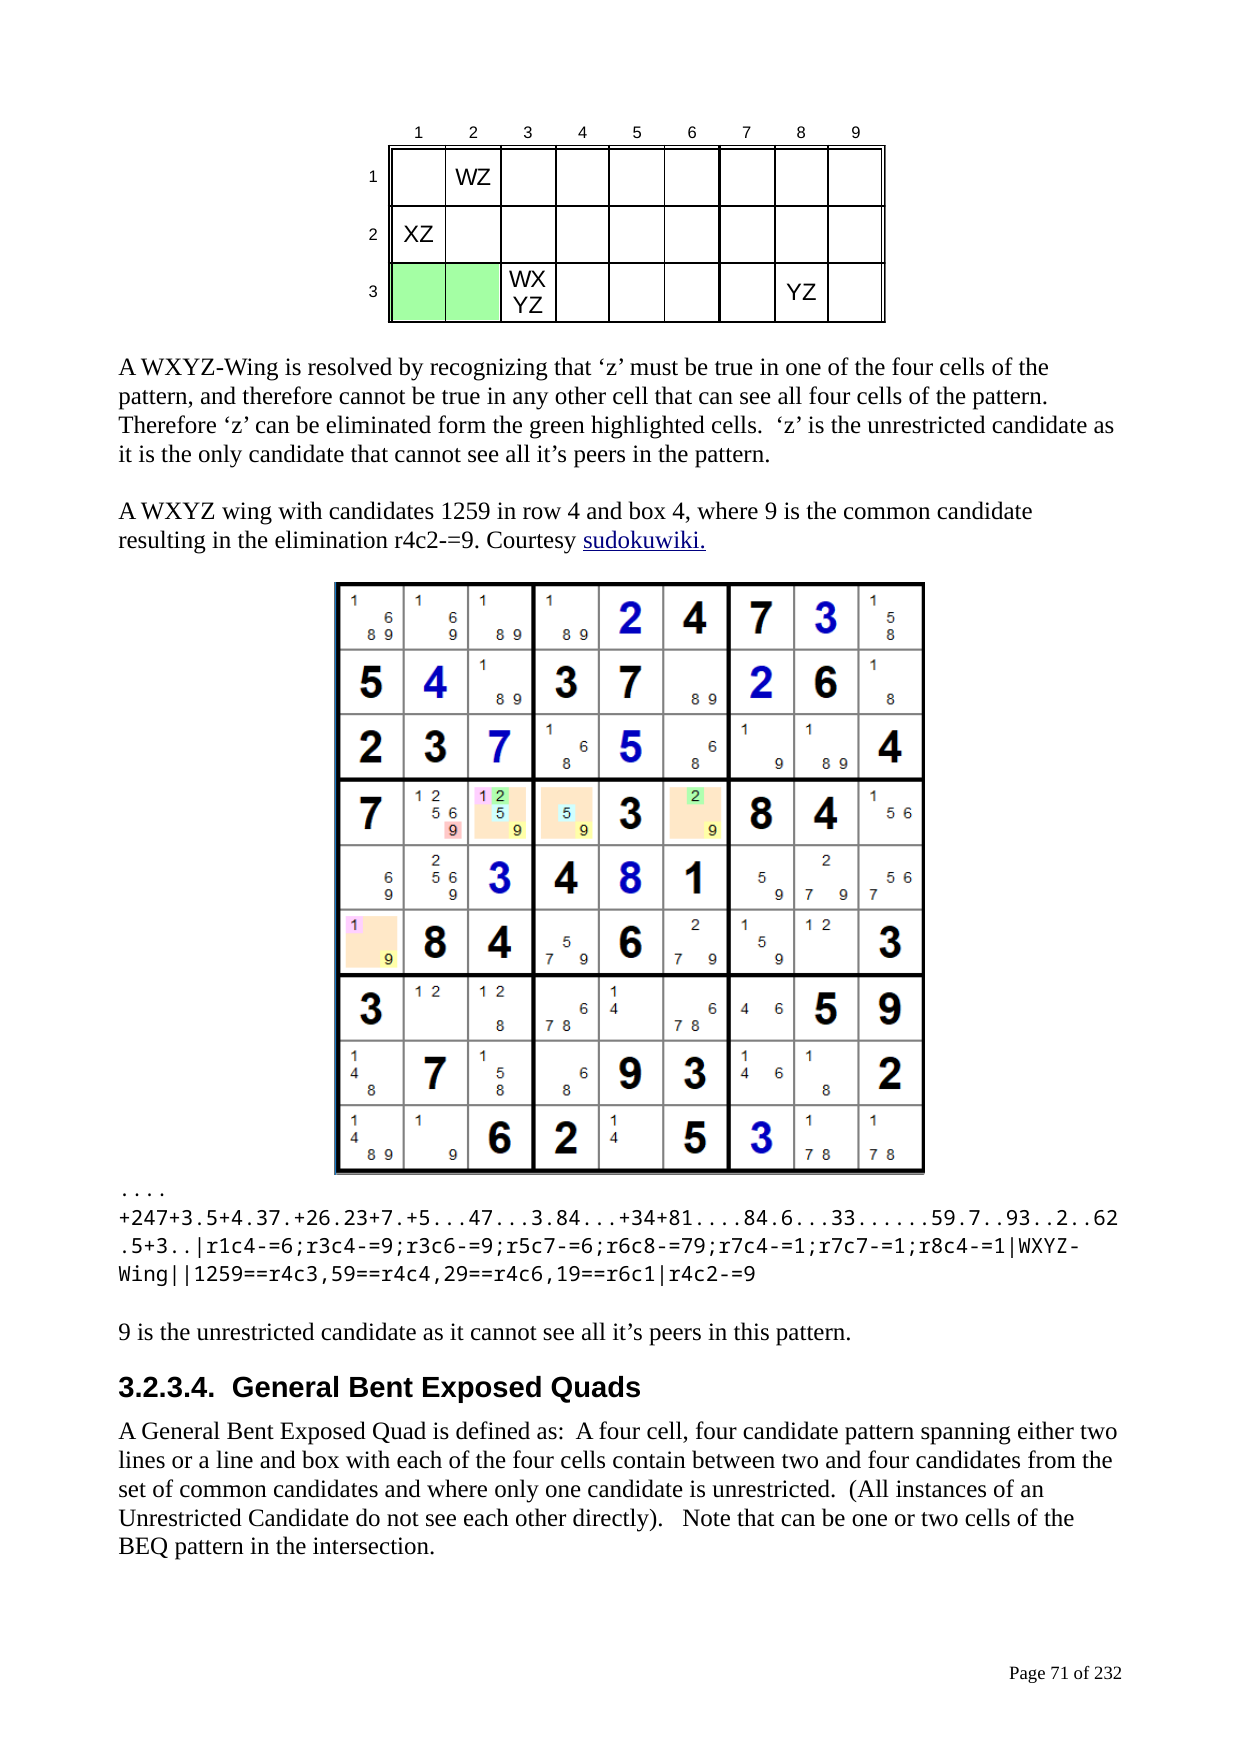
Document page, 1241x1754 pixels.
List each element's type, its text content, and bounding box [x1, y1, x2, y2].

text ....+247+3.5+4.37.+26.23+7.+5...47...3.84...+34+81....84.6...33......59.7..93..2..62.5+3..|r1c4-=6;r3c4-=9;r3c6-=9;r5c7-=6;r6c8-=79;r7c4-=1;r7c7-=1;r8c4-=1|WXYZ-Wing||1259==r4c3,59==r4c4,29==r4c6,19==r6c1|r4c2-=9 [118, 1175, 1122, 1288]
text A WXYZ-Wing is resolved by recognizing that ‘z’ must be true in one of the four cells of the pattern, and therefore cannot be true in any other cell that can see all four cells of the pattern. Therefore ‘z’ can be eliminated form the green highlighted cells. ‘z’ is the unrestricted candidate as it is the only candidate that cannot see all it’s peers in the pattern. [118, 352, 1122, 467]
subtitle General Bent Exposed Quads [118, 1370, 1122, 1404]
text A General Bent Exposed Quad is defined as: A four cell, four candidate pattern spanning either two lines or a line and box with each of the four cells contain between two and four candidates from the set of common candidates and where only one candidate is unrestricted. (All instances of an Unrestricted Candidate do not see each other directly). Note that can be one or two cells of the BEQ pattern in the intersection. [118, 1416, 1122, 1560]
text 9 is the unrestricted candidate as it cannot see all it’s peers in this pattern. [118, 1317, 1122, 1345]
text A WXYZ wing with candidates 1259 in row 4 and box 4, where 9 is the common candidate resulting in the elimination r4c2-=9. Courtesy sudokuwiki. [118, 496, 1122, 554]
picture [334, 582, 925, 1175]
